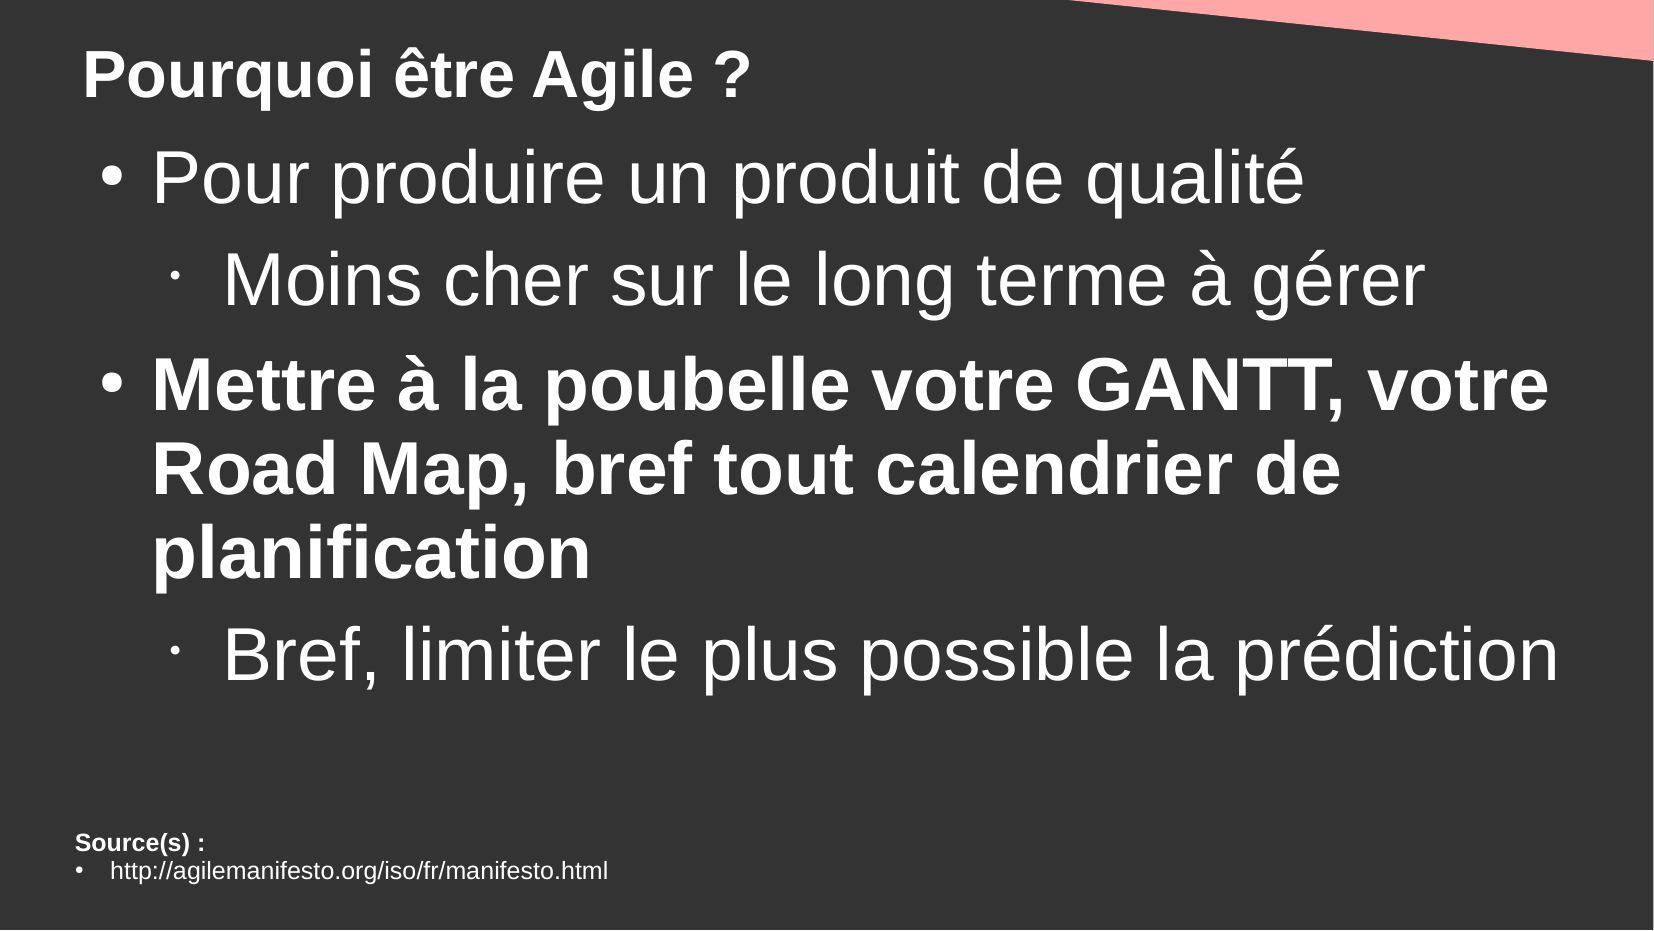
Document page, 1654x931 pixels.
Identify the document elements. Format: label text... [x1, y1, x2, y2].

list Pour produire un produit de qualité Moins cher sur le long terme à gérer Mettre à la poubelle votre GANTT, votre Road Map, bref tout calendrier de planification Bref, limiter le plus possible la prédiction [80, 135, 1620, 768]
text_box Source(s) : http://agilemanifesto.org/iso/fr/manifesto.html [59, 821, 1546, 920]
text_box [1068, 0, 1654, 62]
title Pourquoi être Agile ? [82, 37, 1571, 122]
